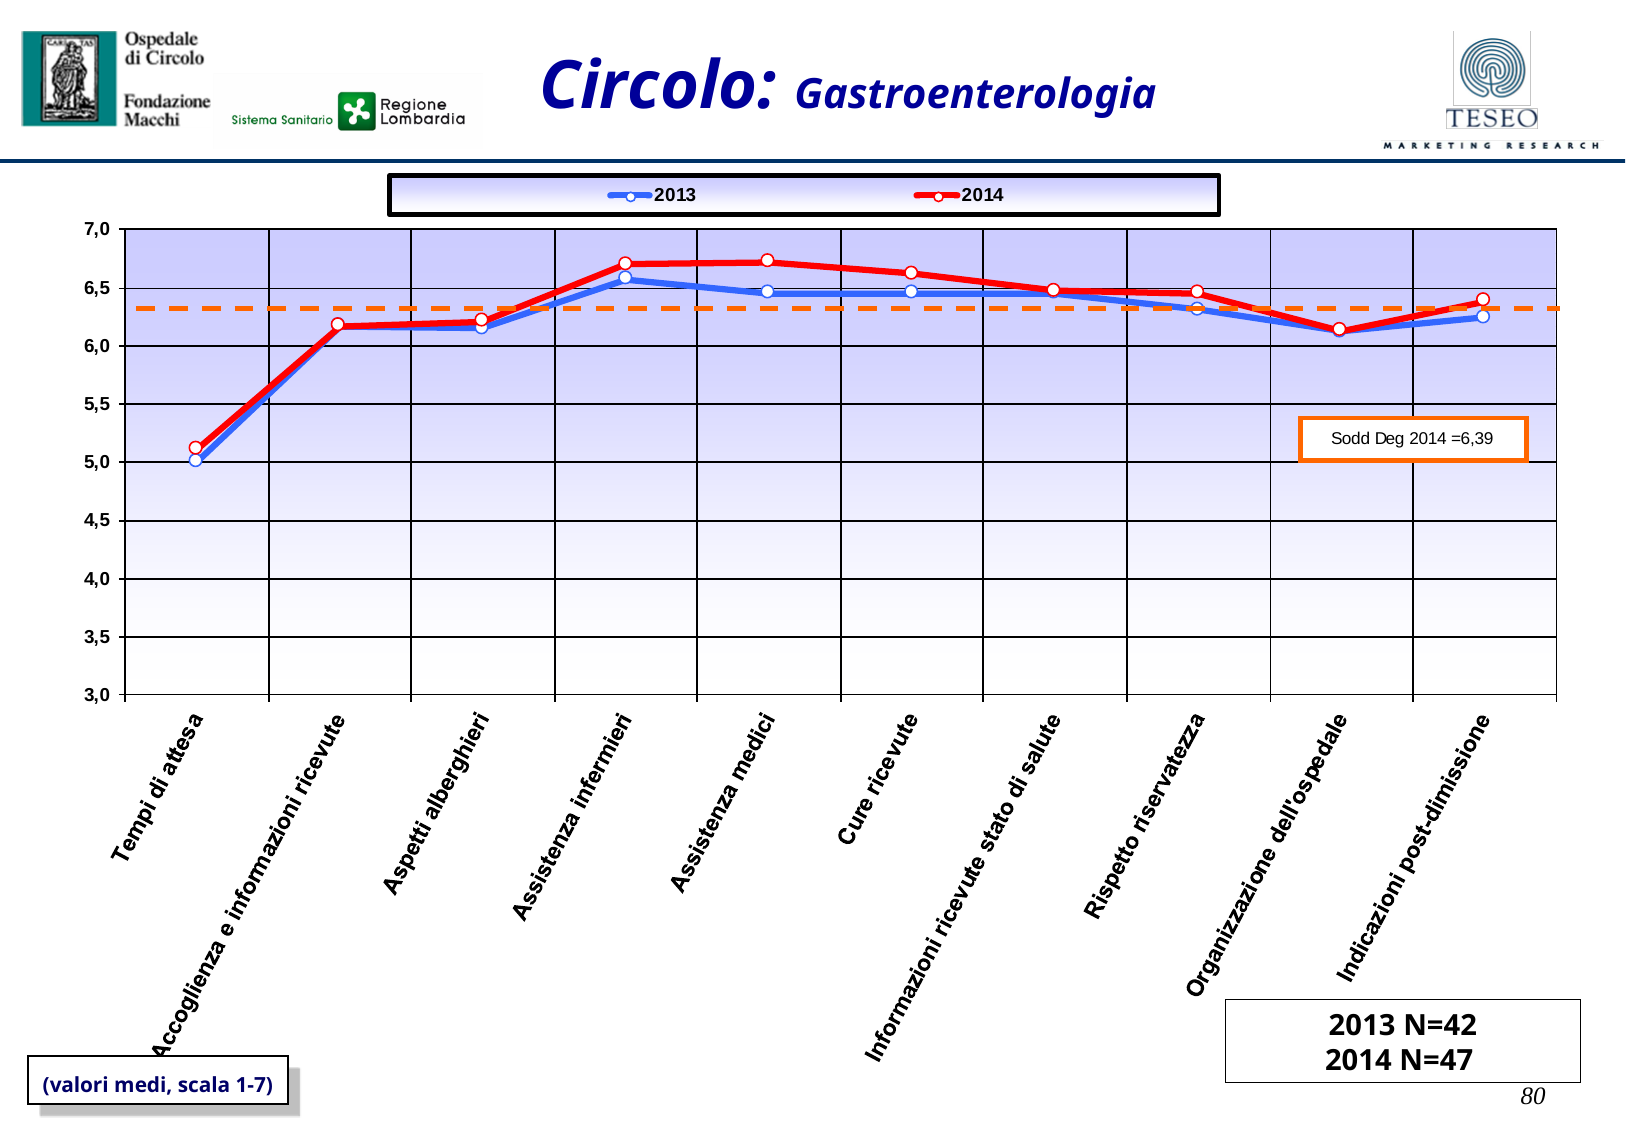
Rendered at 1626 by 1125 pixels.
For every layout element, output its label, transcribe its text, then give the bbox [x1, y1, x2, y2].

picture [21, 31, 483, 149]
picture [46, 162, 1564, 1108]
text_box (valori medi, scala 1-7) [27, 1056, 288, 1105]
picture [1381, 31, 1604, 149]
text_box Circolo: Gastroenterologia [304, 18, 1392, 144]
text_box 2013 N=42 2014 N=47 [1225, 999, 1581, 1083]
